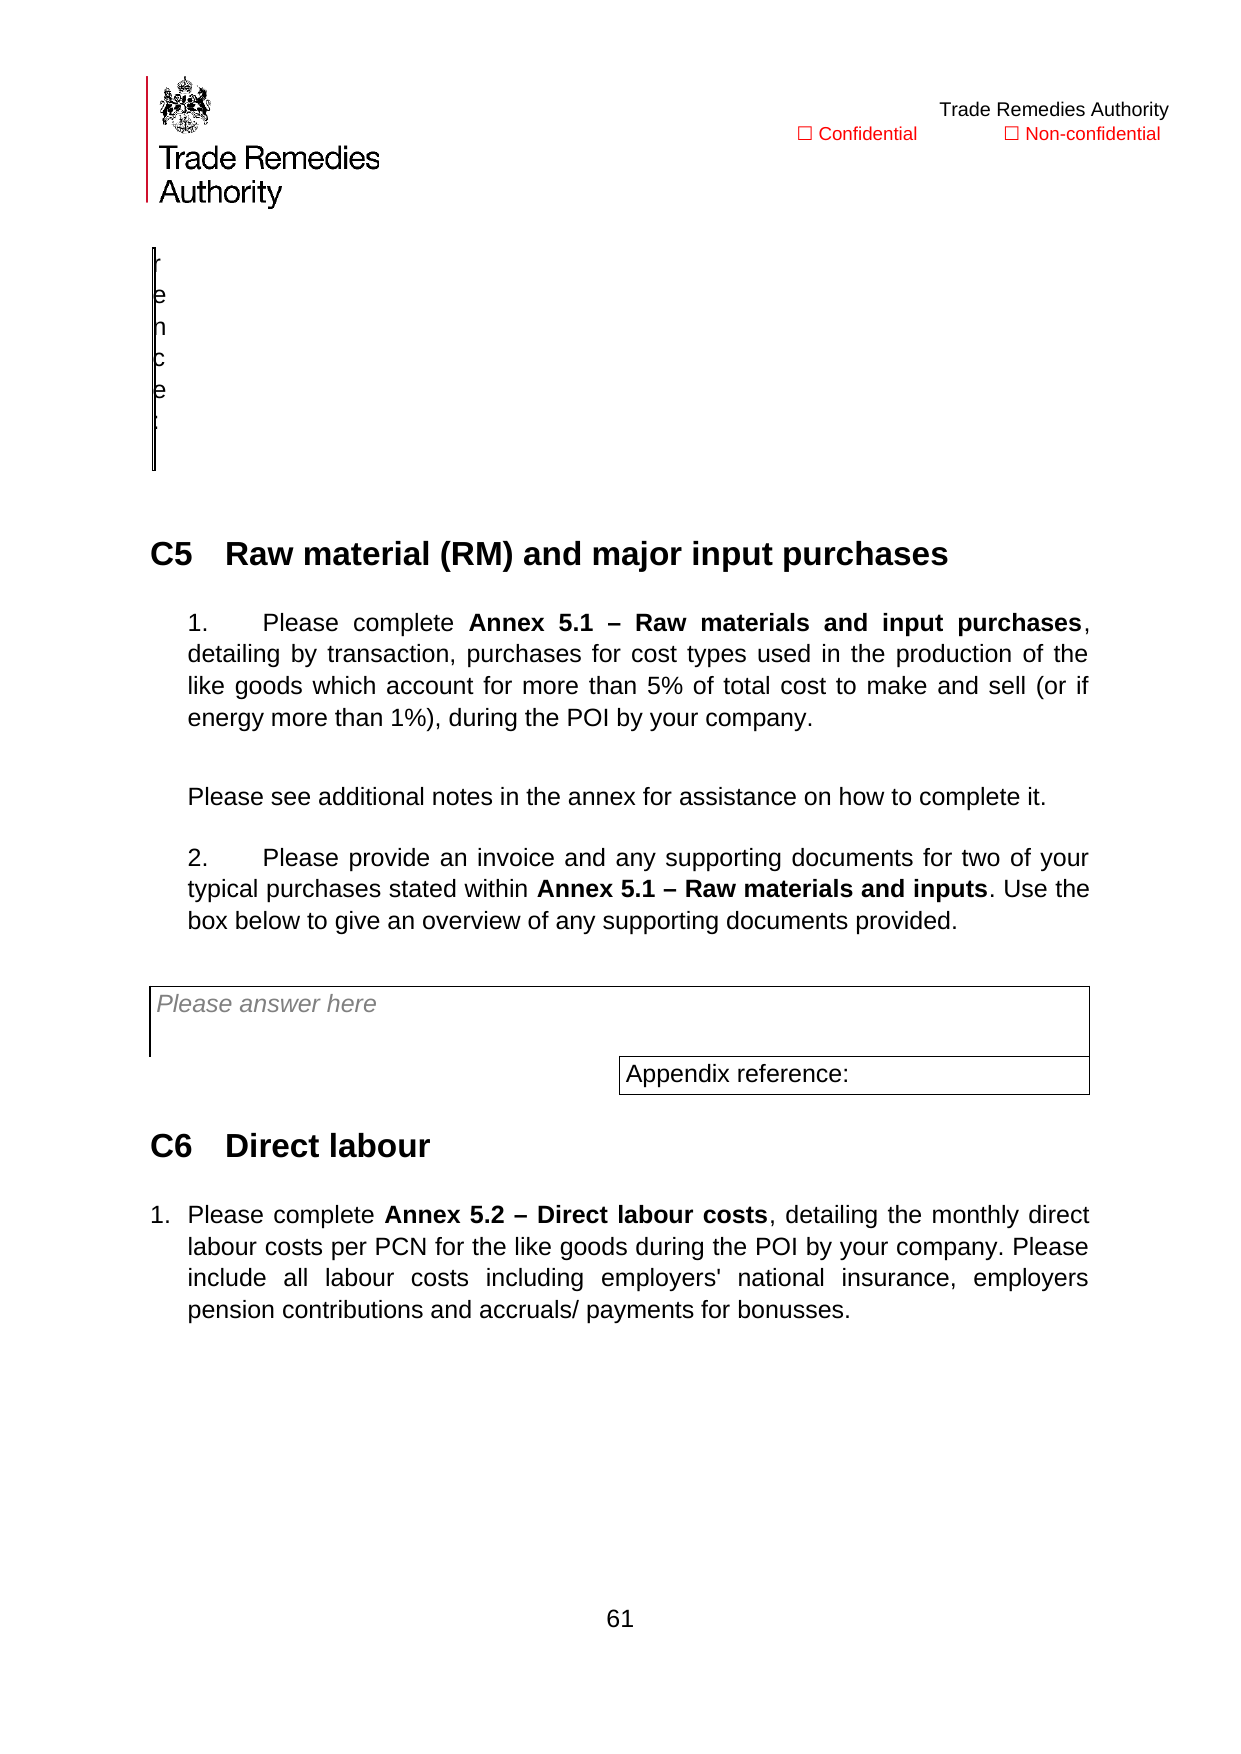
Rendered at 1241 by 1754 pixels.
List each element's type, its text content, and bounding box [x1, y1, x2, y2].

subtitle C5 Raw material (RM) and major input purchases [150, 534, 1090, 573]
table_cell Appendix reference: [620, 1057, 1089, 1094]
text Please see additional notes in the annex for assistance on how to complete it. [150, 782, 1090, 811]
list Please complete Annex 5.2 – Direct labour costs, detailing the monthly direct labour costs per PCN for the like goods during the POI by your company. Please include all labour costs including employers' national insurance, employers pension contributions and accruals/ payments for bonusses. [150, 1200, 1090, 1324]
table_cell [150, 1057, 619, 1094]
list Please provide an invoice and any supporting documents for two of your typical purchases stated within Annex 5.1 – Raw materials and inputs. Use the box below to give an overview of any supporting documents provided. [187, 843, 1090, 934]
list Please complete Annex 5.1 – Raw materials and input purchases, detailing by transaction, purchases for cost types used in the production of the like goods which account for more than 5% of total cost to make and sell (or if energy more than 1%), during the POI by your company. [187, 608, 1090, 731]
table_header Please answer here [151, 987, 1089, 1056]
subtitle C6 Direct labour [150, 1127, 1090, 1165]
